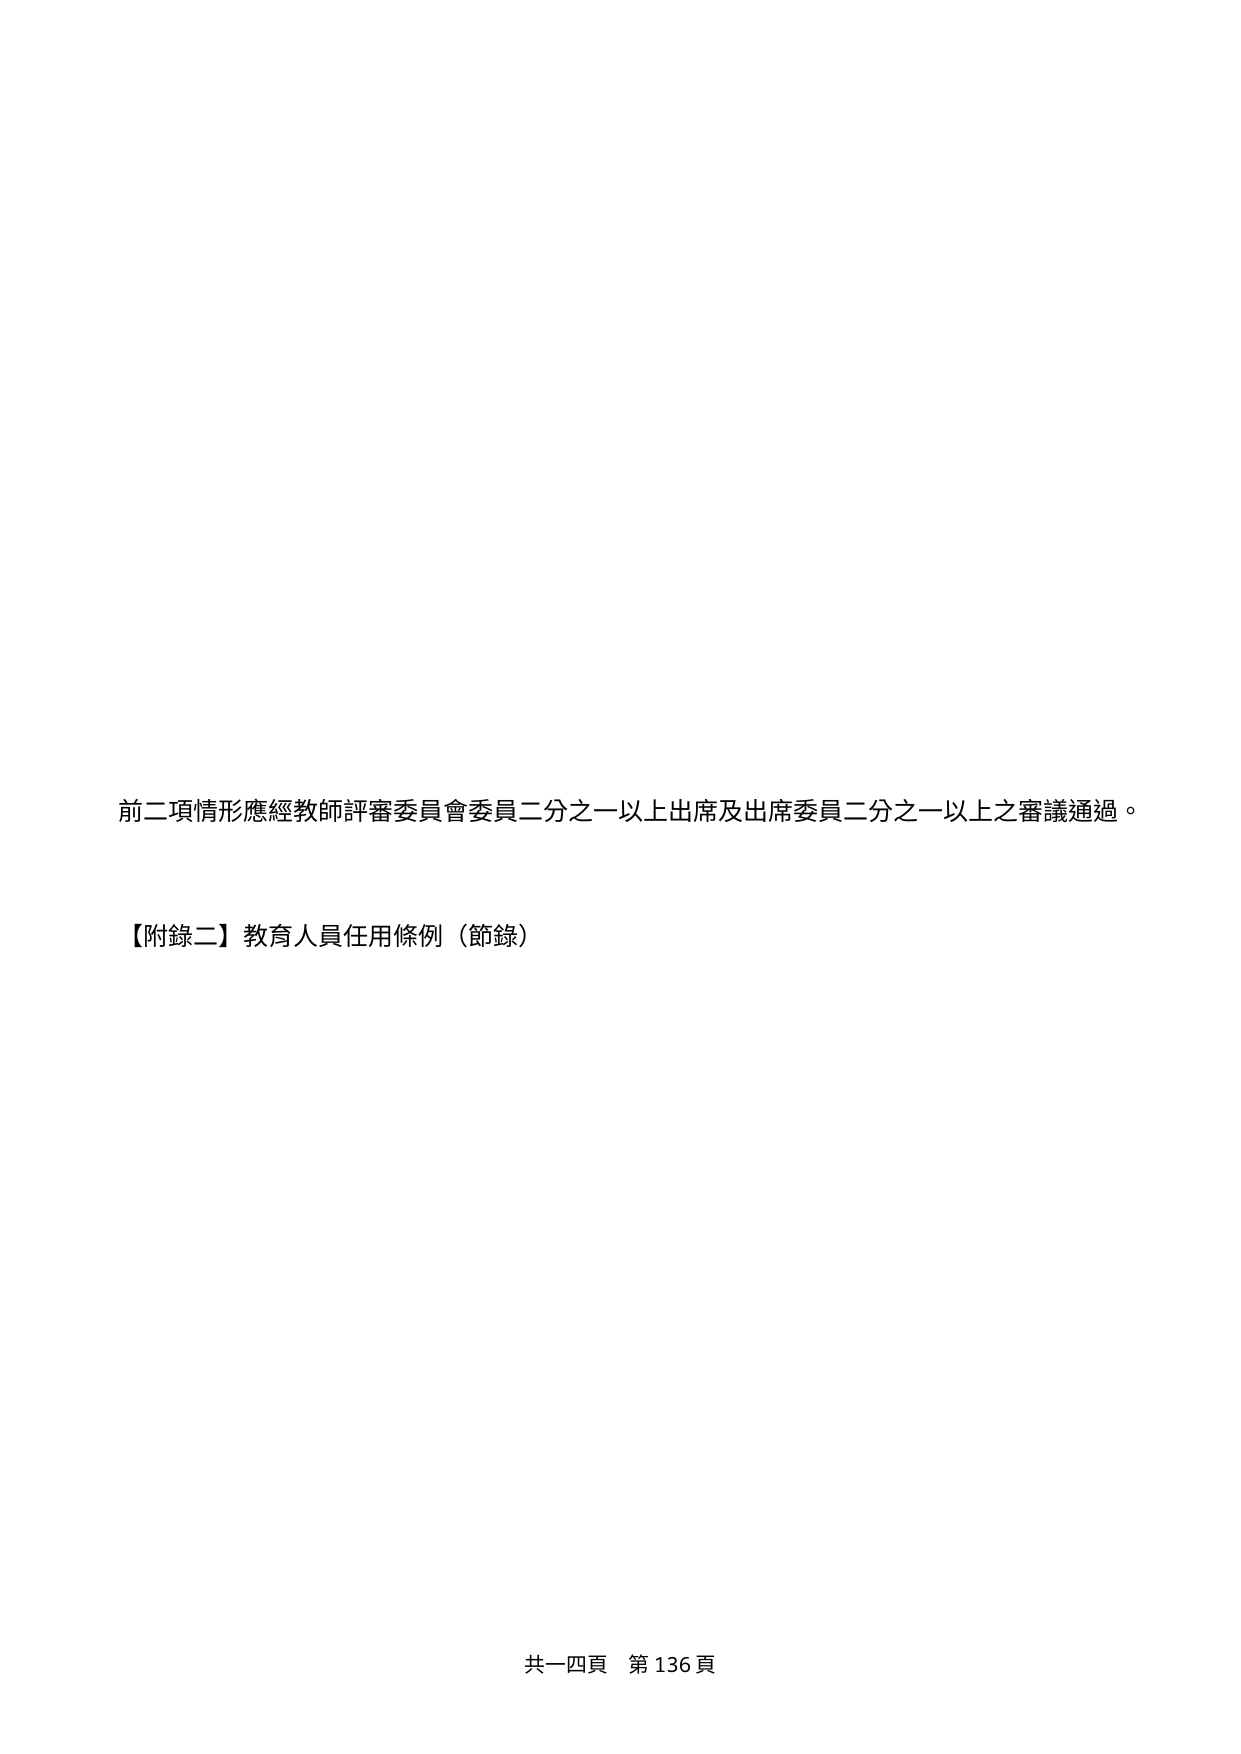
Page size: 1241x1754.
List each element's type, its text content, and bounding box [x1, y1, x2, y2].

text 前二項情形應經教師評審委員會委員二分之一以上出席及出席委員二分之一以上之審議通過。 [118, 768, 1122, 831]
text 【附錄二】教育人員任用條例（節錄） [118, 893, 1122, 956]
